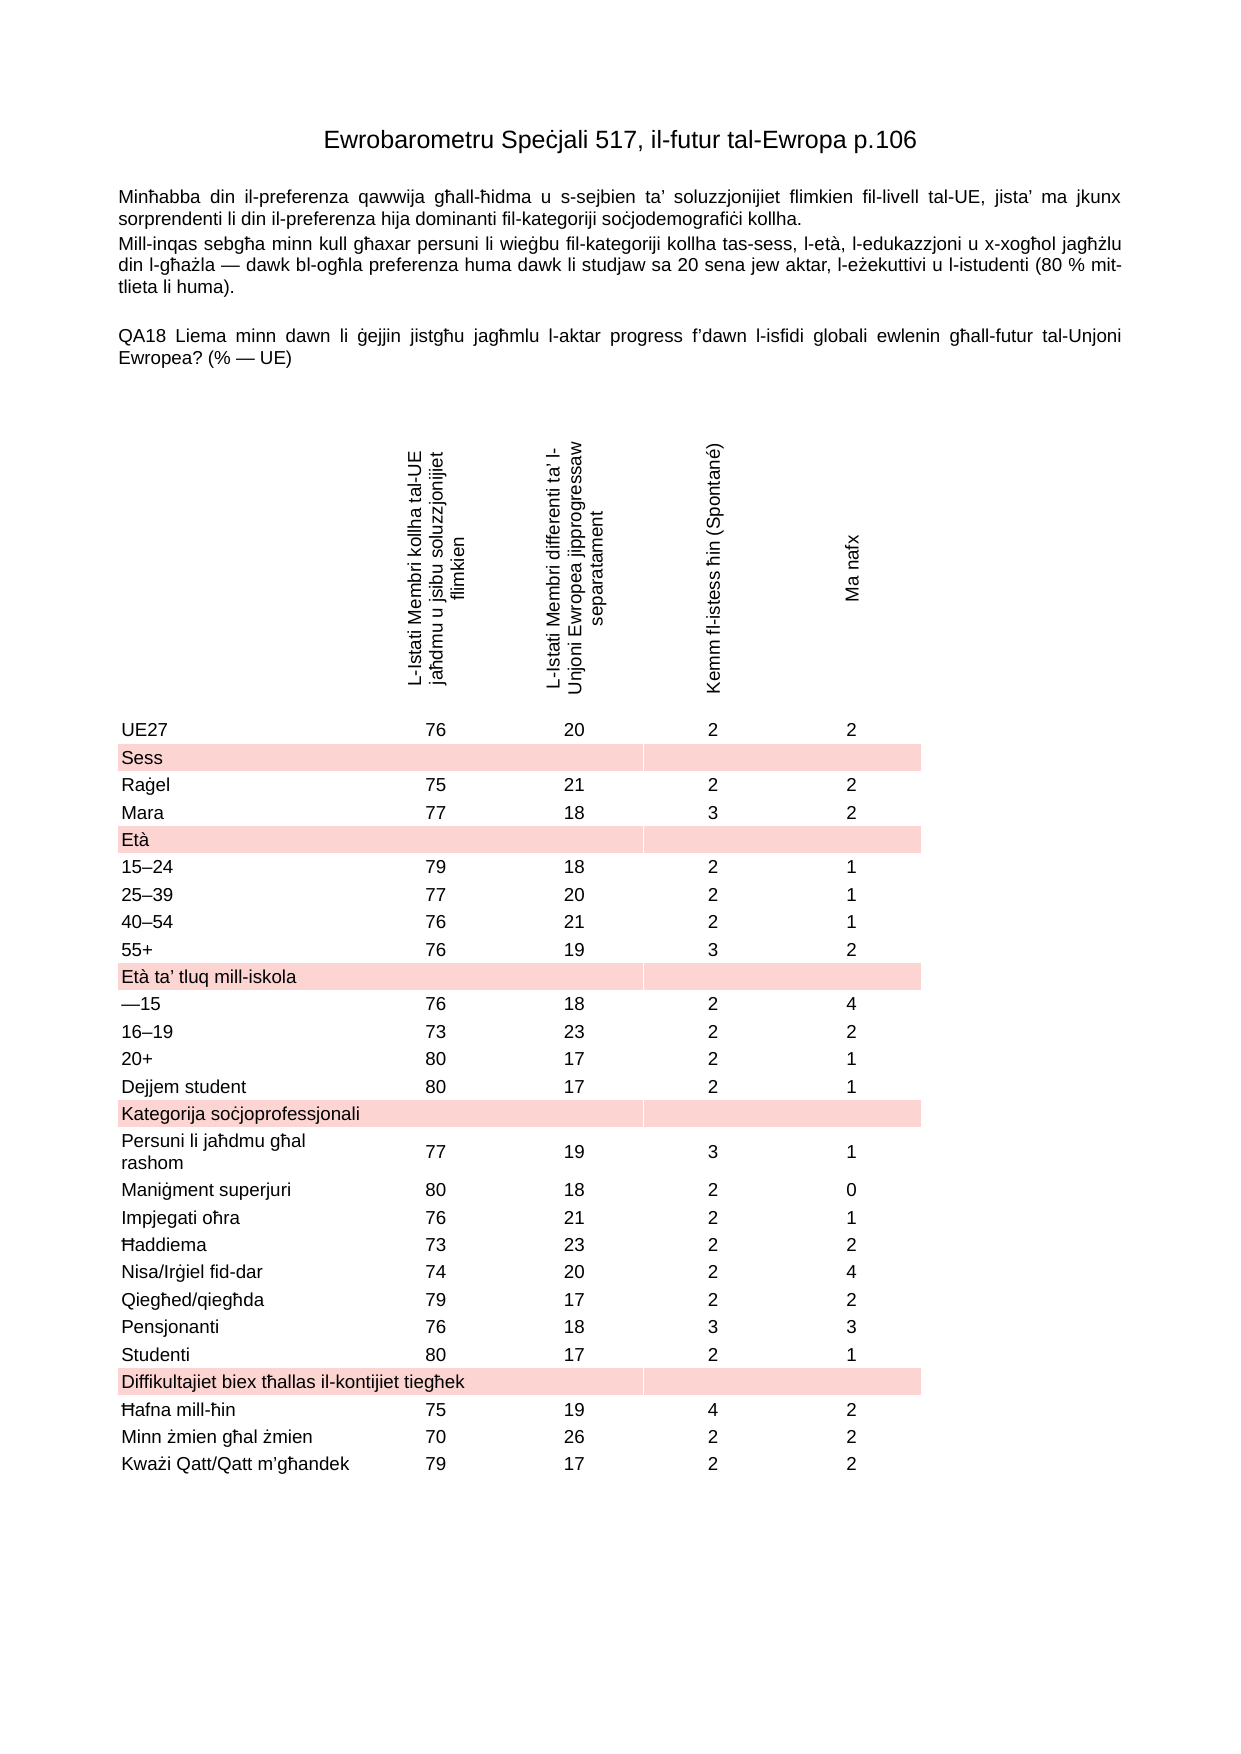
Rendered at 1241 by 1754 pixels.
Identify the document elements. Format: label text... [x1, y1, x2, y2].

table_cell 77 [366, 1127, 505, 1176]
table_cell [782, 1368, 921, 1395]
table_cell Kważi Qatt/Qatt m’għandek [118, 1450, 366, 1478]
table_cell 2 [782, 1395, 921, 1423]
table_cell 1 [782, 1073, 921, 1100]
table_cell 55+ [118, 936, 366, 963]
table_cell 76 [366, 1204, 505, 1231]
table_cell 2 [782, 1286, 921, 1313]
table_cell 2 [782, 936, 921, 963]
table_cell 21 [505, 771, 643, 798]
table_cell 80 [366, 1073, 505, 1100]
table_cell 2 [644, 881, 782, 908]
table_cell 2 [644, 1176, 782, 1204]
table_cell 75 [366, 1395, 505, 1423]
table_cell 20 [505, 716, 643, 744]
table_cell Età ta’ tluq mill-iskola [118, 963, 643, 990]
table_cell 19 [505, 936, 643, 963]
table_cell 2 [644, 716, 782, 744]
table_cell [644, 963, 782, 990]
table_cell Minn żmien għal żmien [118, 1423, 366, 1450]
table_cell Dejjem student [118, 1073, 366, 1100]
table_cell 23 [505, 1231, 643, 1258]
table_cell 1 [782, 853, 921, 881]
table_cell 79 [366, 1286, 505, 1313]
table_cell 2 [782, 1423, 921, 1450]
table_cell 17 [505, 1286, 643, 1313]
table_header Kemm fl-istess ħin (Spontané) [644, 421, 782, 716]
table_cell 18 [505, 1313, 643, 1341]
table_cell [366, 826, 505, 853]
table_cell 75 [366, 771, 505, 798]
table_cell 2 [782, 1231, 921, 1258]
table_cell 4 [782, 990, 921, 1018]
table_cell 3 [644, 799, 782, 826]
table_cell [782, 744, 921, 771]
table_cell [644, 1368, 782, 1395]
table_cell 2 [782, 1018, 921, 1045]
table_cell Persuni li jaħdmu għal rashom [118, 1127, 366, 1176]
table_cell Kategorija soċjoprofessjonali [118, 1100, 505, 1127]
table_cell 17 [505, 1073, 643, 1100]
table_cell 2 [644, 1018, 782, 1045]
table_cell [505, 1100, 643, 1127]
table_cell 2 [644, 1259, 782, 1286]
table_cell 3 [782, 1313, 921, 1341]
table_cell 25–39 [118, 881, 366, 908]
table_cell 23 [505, 1018, 643, 1045]
table_cell 21 [505, 1204, 643, 1231]
table_cell 73 [366, 1018, 505, 1045]
table_cell 2 [644, 1073, 782, 1100]
table_cell 18 [505, 1176, 643, 1204]
table_cell [505, 744, 643, 771]
table_cell 17 [505, 1450, 643, 1478]
table_cell Sess [118, 744, 366, 771]
table_cell 2 [644, 990, 782, 1018]
table_cell [644, 1100, 782, 1127]
text Mill-inqas sebgħa minn kull għaxar persuni li wieġbu fil-kategoriji kollha tas-sess, l-età, l-edukazzjoni u x-xogħol jagħżlu din l-għażla — dawk bl-ogħla preferenza huma dawk li studjaw sa 20 sena jew aktar, l-eżekuttivi u l-istudenti (80 % mit-tlieta li huma). [118, 232, 1122, 297]
table_cell 74 [366, 1259, 505, 1286]
table_header [118, 421, 366, 716]
table_cell Impjegati oħra [118, 1204, 366, 1231]
table_cell 80 [366, 1045, 505, 1072]
table_cell 76 [366, 1313, 505, 1341]
table_cell 77 [366, 799, 505, 826]
table_cell [782, 963, 921, 990]
table_cell 2 [644, 1204, 782, 1231]
table_cell —15 [118, 990, 366, 1018]
table_cell UE27 [118, 716, 366, 744]
table_cell [644, 744, 782, 771]
table_cell 2 [644, 1286, 782, 1313]
table_cell Età [118, 826, 366, 853]
table_cell Ħafna mill-ħin [118, 1395, 366, 1423]
table_cell 79 [366, 1450, 505, 1478]
table_cell 1 [782, 1204, 921, 1231]
table_cell 40–54 [118, 908, 366, 936]
table_cell Studenti [118, 1341, 366, 1368]
table_cell Diffikultajiet biex tħallas il-kontijiet tiegħek [118, 1368, 643, 1395]
table_header L-Istati Membri differenti ta’ l-Unjoni Ewropea jipprogressaw separatament [505, 421, 643, 716]
table_cell 1 [782, 1045, 921, 1072]
table_cell 79 [366, 853, 505, 881]
table_cell 1 [782, 1127, 921, 1176]
table_header Ma nafx [782, 421, 921, 716]
table_cell Ħaddiema [118, 1231, 366, 1258]
table_cell [782, 826, 921, 853]
table_cell [366, 744, 505, 771]
table_cell Nisa/Irġiel fid-dar [118, 1259, 366, 1286]
table_cell 2 [782, 716, 921, 744]
table_cell 18 [505, 799, 643, 826]
table_cell Mara [118, 799, 366, 826]
table_cell 3 [644, 1313, 782, 1341]
table_cell 2 [644, 1341, 782, 1368]
table_cell 18 [505, 853, 643, 881]
table_cell 2 [782, 799, 921, 826]
table_cell 76 [366, 908, 505, 936]
table_cell 3 [644, 936, 782, 963]
table_cell 19 [505, 1127, 643, 1176]
table_cell 80 [366, 1341, 505, 1368]
table_cell 76 [366, 936, 505, 963]
table_cell Pensjonanti [118, 1313, 366, 1341]
table_cell 80 [366, 1176, 505, 1204]
table_cell 20 [505, 1259, 643, 1286]
table_cell 3 [644, 1127, 782, 1176]
table_cell 2 [782, 1450, 921, 1478]
table_cell 21 [505, 908, 643, 936]
table_cell 77 [366, 881, 505, 908]
table_cell 70 [366, 1423, 505, 1450]
table_cell 20 [505, 881, 643, 908]
table_cell 2 [644, 853, 782, 881]
table_cell 0 [782, 1176, 921, 1204]
table_cell 16–19 [118, 1018, 366, 1045]
table_cell 76 [366, 990, 505, 1018]
text QA18 Liema minn dawn li ġejjin jistgħu jagħmlu l-aktar progress f’dawn l-isfidi globali ewlenin għall-futur tal-Unjoni Ewropea? (% — UE) [118, 325, 1122, 368]
table_cell 2 [644, 908, 782, 936]
table_header L-Istati Membri kollha tal-UE jaħdmu u jsibu soluzzjonijiet flimkien [366, 421, 505, 716]
table_cell 17 [505, 1045, 643, 1072]
table_cell [782, 1100, 921, 1127]
table_cell Raġel [118, 771, 366, 798]
table_cell 15–24 [118, 853, 366, 881]
table_cell 17 [505, 1341, 643, 1368]
table_cell 2 [782, 771, 921, 798]
table_cell Qiegħed/qiegħda [118, 1286, 366, 1313]
table_cell 2 [644, 1045, 782, 1072]
table_cell 1 [782, 1341, 921, 1368]
table_cell [644, 826, 782, 853]
table_cell 20+ [118, 1045, 366, 1072]
table_cell 73 [366, 1231, 505, 1258]
table_cell 18 [505, 990, 643, 1018]
table_cell 2 [644, 1231, 782, 1258]
table_cell 1 [782, 908, 921, 936]
table_cell 2 [644, 1450, 782, 1478]
table_cell Maniġment superjuri [118, 1176, 366, 1204]
table_cell 4 [644, 1395, 782, 1423]
table_cell 2 [644, 771, 782, 798]
table_cell 2 [644, 1423, 782, 1450]
table_cell 26 [505, 1423, 643, 1450]
table_cell 4 [782, 1259, 921, 1286]
table_cell 1 [782, 881, 921, 908]
table_cell 76 [366, 716, 505, 744]
text Minħabba din il-preferenza qawwija għall-ħidma u s-sejbien ta’ soluzzjonijiet flimkien fil-livell tal-UE, jista’ ma jkunx sorprendenti li din il-preferenza hija dominanti fil-kategoriji soċjodemografiċi kollha. [118, 186, 1122, 229]
table_cell [505, 826, 643, 853]
table_cell 19 [505, 1395, 643, 1423]
